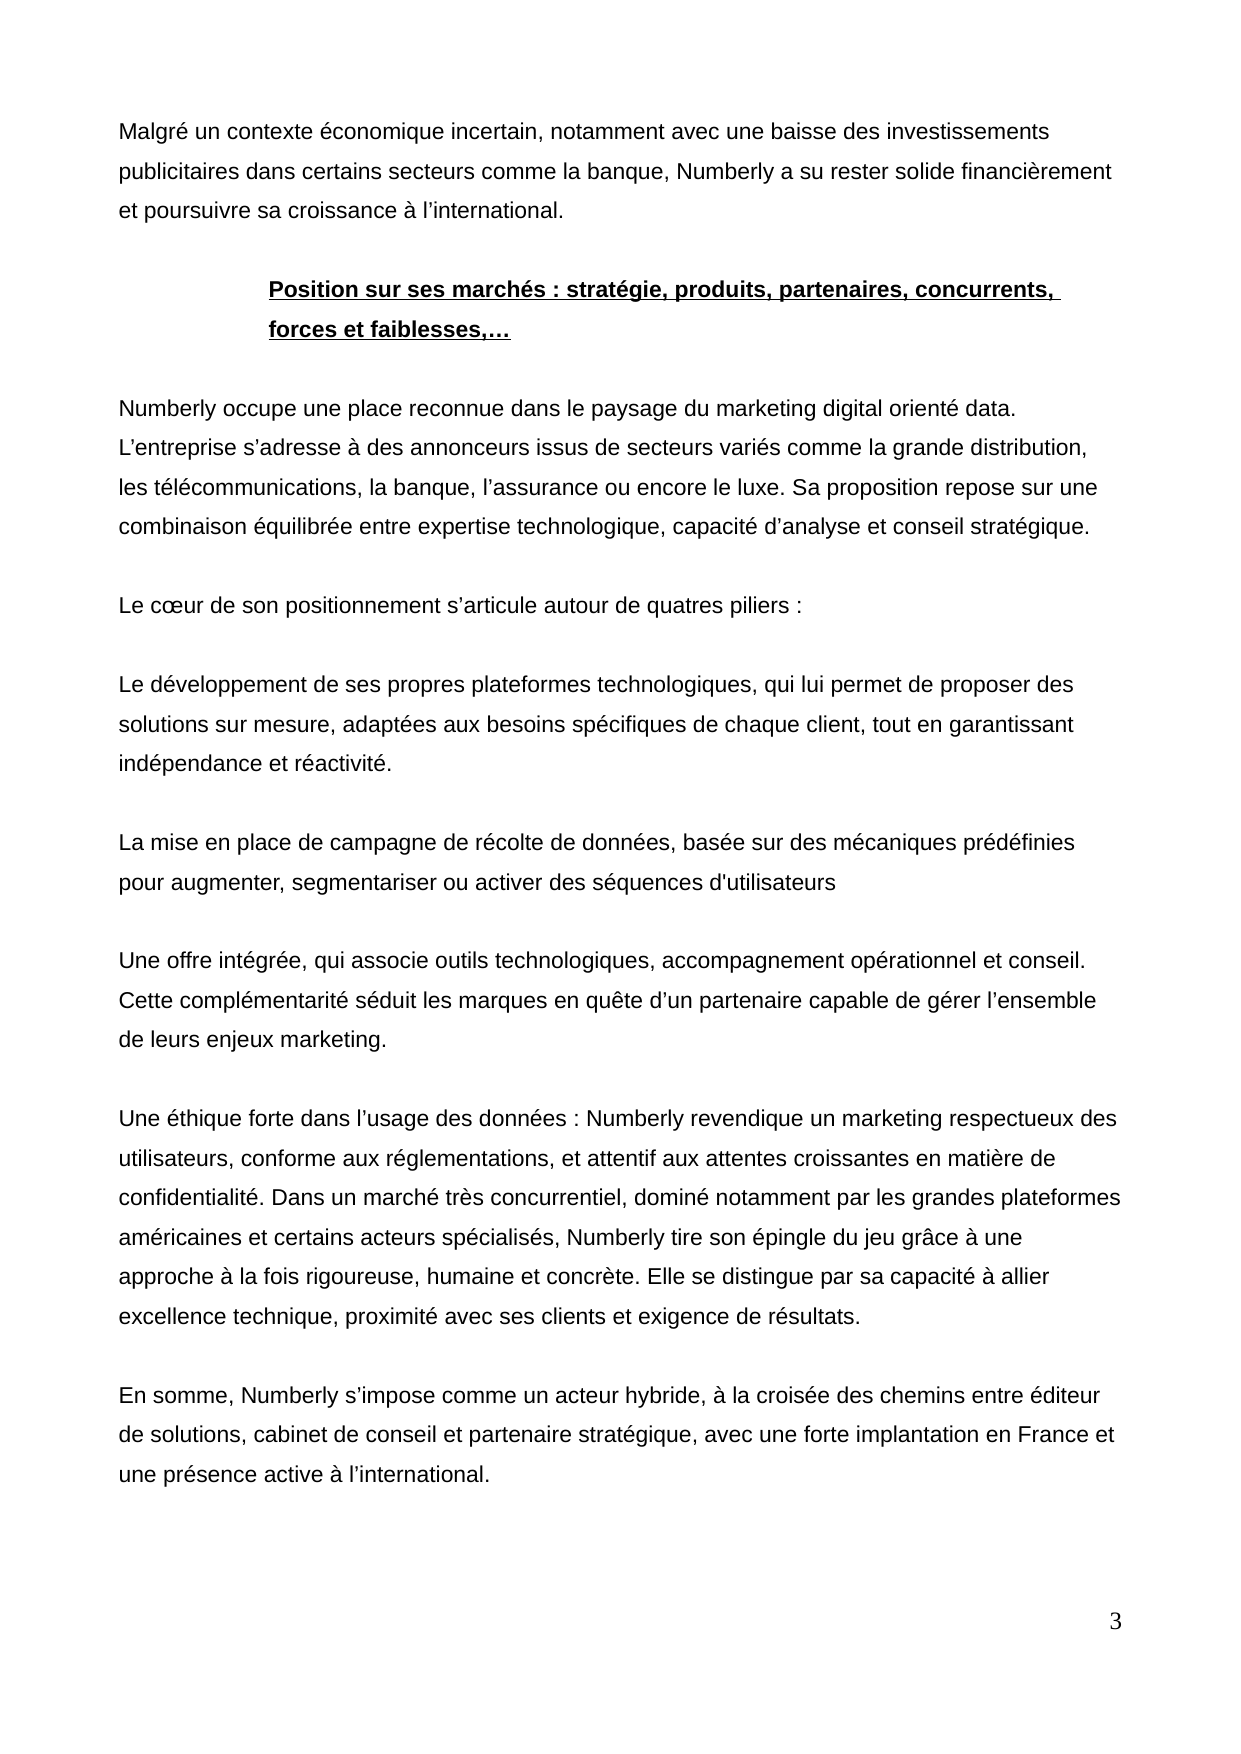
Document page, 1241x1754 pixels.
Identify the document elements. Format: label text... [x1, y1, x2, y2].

text Le cœur de son positionnement s’articule autour de quatres piliers : [118, 592, 1122, 618]
text Une éthique forte dans l’usage des données : Numberly revendique un marketing respectueux des utilisateurs, conforme aux réglementations, et attentif aux attentes croissantes en matière de confidentialité. Dans un marché très concurrentiel, dominé notamment par les grandes plateformes américaines et certains acteurs spécialisés, Numberly tire son épingle du jeu grâce à une approche à la fois rigoureuse, humaine et concrète. Elle se distingue par sa capacité à allier excellence technique, proximité avec ses clients et exigence de résultats. [118, 1105, 1122, 1329]
text En somme, Numberly s’impose comme un acteur hybride, à la croisée des chemins entre éditeur de solutions, cabinet de conseil et partenaire stratégique, avec une forte implantation en France et une présence active à l’international. [118, 1382, 1122, 1487]
text La mise en place de campagne de récolte de données, basée sur des mécaniques prédéfinies pour augmenter, segmentariser ou activer des séquences d'utilisateurs [118, 829, 1122, 895]
text Malgré un contexte économique incertain, notamment avec une baisse des investissements publicitaires dans certains secteurs comme la banque, Numberly a su rester solide financièrement et poursuivre sa croissance à l’international. [118, 118, 1122, 224]
list Position sur ses marchés : stratégie, produits, partenaires, concurrents, forces et faiblesses,… [231, 276, 1122, 342]
text Une offre intégrée, qui associe outils technologiques, accompagnement opérationnel et conseil. Cette complémentarité séduit les marques en quête d’un partenaire capable de gérer l’ensemble de leurs enjeux marketing. [118, 947, 1122, 1053]
text Numberly occupe une place reconnue dans le paysage du marketing digital orienté data. L’entreprise s’adresse à des annonceurs issus de secteurs variés comme la grande distribution, les télécommunications, la banque, l’assurance ou encore le luxe. Sa proposition repose sur une combinaison équilibrée entre expertise technologique, capacité d’analyse et conseil stratégique. [118, 395, 1122, 539]
text Le développement de ses propres plateformes technologiques, qui lui permet de proposer des solutions sur mesure, adaptées aux besoins spécifiques de chaque client, tout en garantissant indépendance et réactivité. [118, 671, 1122, 776]
